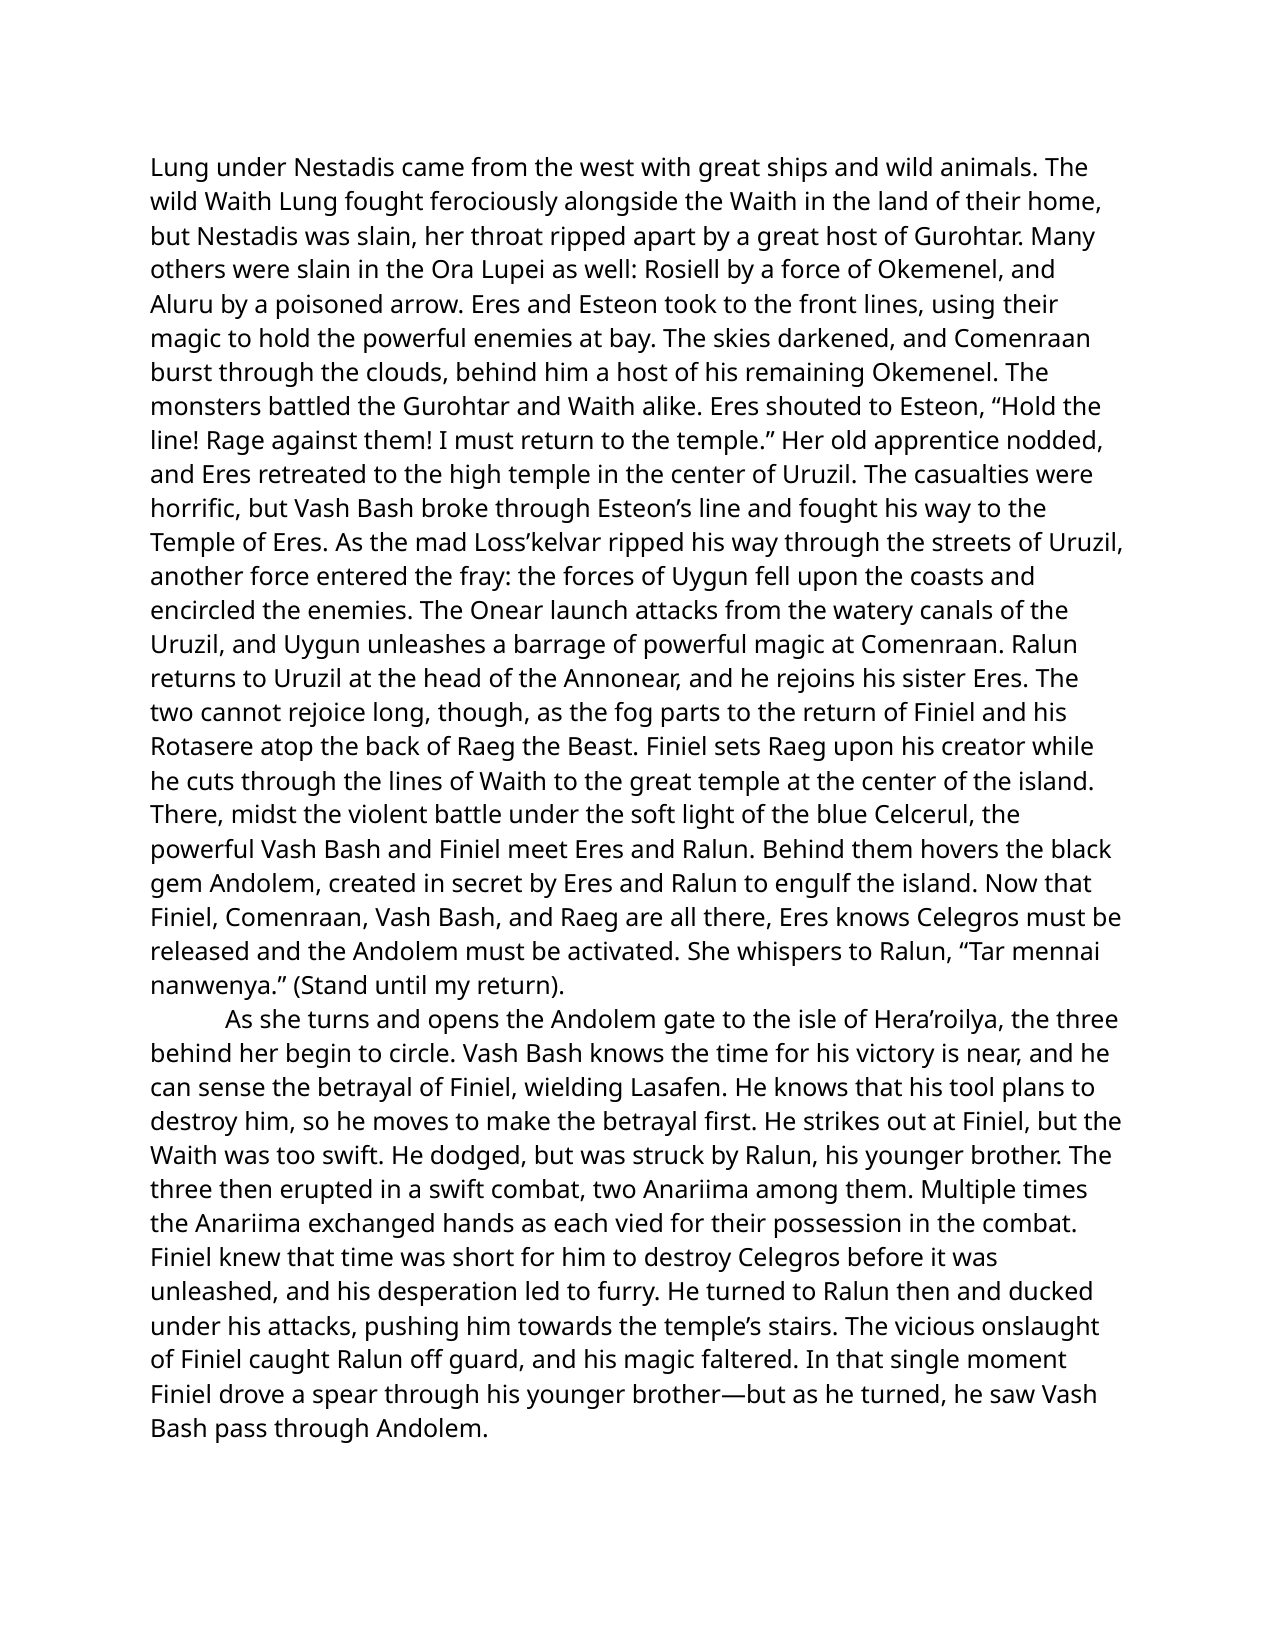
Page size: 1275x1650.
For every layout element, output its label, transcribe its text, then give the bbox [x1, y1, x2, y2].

text As she turns and opens the Andolem gate to the isle of Hera’roilya, the three behind her begin to circle. Vash Bash knows the time for his victory is near, and he can sense the betrayal of Finiel, wielding Lasafen. He knows that his tool plans to destroy him, so he moves to make the betrayal first. He strikes out at Finiel, but the Waith was too swift. He dodged, but was struck by Ralun, his younger brother. The three then erupted in a swift combat, two Anariima among them. Multiple times the Anariima exchanged hands as each vied for their possession in the combat. Finiel knew that time was short for him to destroy Celegros before it was unleashed, and his desperation led to furry. He turned to Ralun then and ducked under his attacks, pushing him towards the temple’s stairs. The vicious onslaught of Finiel caught Ralun off guard, and his magic faltered. In that single moment Finiel drove a spear through his younger brother—but as he turned, he saw Vash Bash pass through Andolem. [150, 1002, 1125, 1444]
text Lung under Nestadis came from the west with great ships and wild animals. The wild Waith Lung fought ferociously alongside the Waith in the land of their home, but Nestadis was slain, her throat ripped apart by a great host of Gurohtar. Many others were slain in the Ora Lupei as well: Rosiell by a force of Okemenel, and Aluru by a poisoned arrow. Eres and Esteon took to the front lines, using their magic to hold the powerful enemies at bay. The skies darkened, and Comenraan burst through the clouds, behind him a host of his remaining Okemenel. The monsters battled the Gurohtar and Waith alike. Eres shouted to Esteon, “Hold the line! Rage against them! I must return to the temple.” Her old apprentice nodded, and Eres retreated to the high temple in the center of Uruzil. The casualties were horrific, but Vash Bash broke through Esteon’s line and fought his way to the Temple of Eres. As the mad Loss’kelvar ripped his way through the streets of Uruzil, another force entered the fray: the forces of Uygun fell upon the coasts and encircled the enemies. The Onear launch attacks from the watery canals of the Uruzil, and Uygun unleashes a barrage of powerful magic at Comenraan. Ralun returns to Uruzil at the head of the Annonear, and he rejoins his sister Eres. The two cannot rejoice long, though, as the fog parts to the return of Finiel and his Rotasere atop the back of Raeg the Beast. Finiel sets Raeg upon his creator while he cuts through the lines of Waith to the great temple at the center of the island. There, midst the violent battle under the soft light of the blue Celcerul, the powerful Vash Bash and Finiel meet Eres and Ralun. Behind them hovers the black gem Andolem, created in secret by Eres and Ralun to engulf the island. Now that Finiel, Comenraan, Vash Bash, and Raeg are all there, Eres knows Celegros must be released and the Andolem must be activated. She whispers to Ralun, “Tar mennai nanwenya.” (Stand until my return). [150, 150, 1125, 1002]
